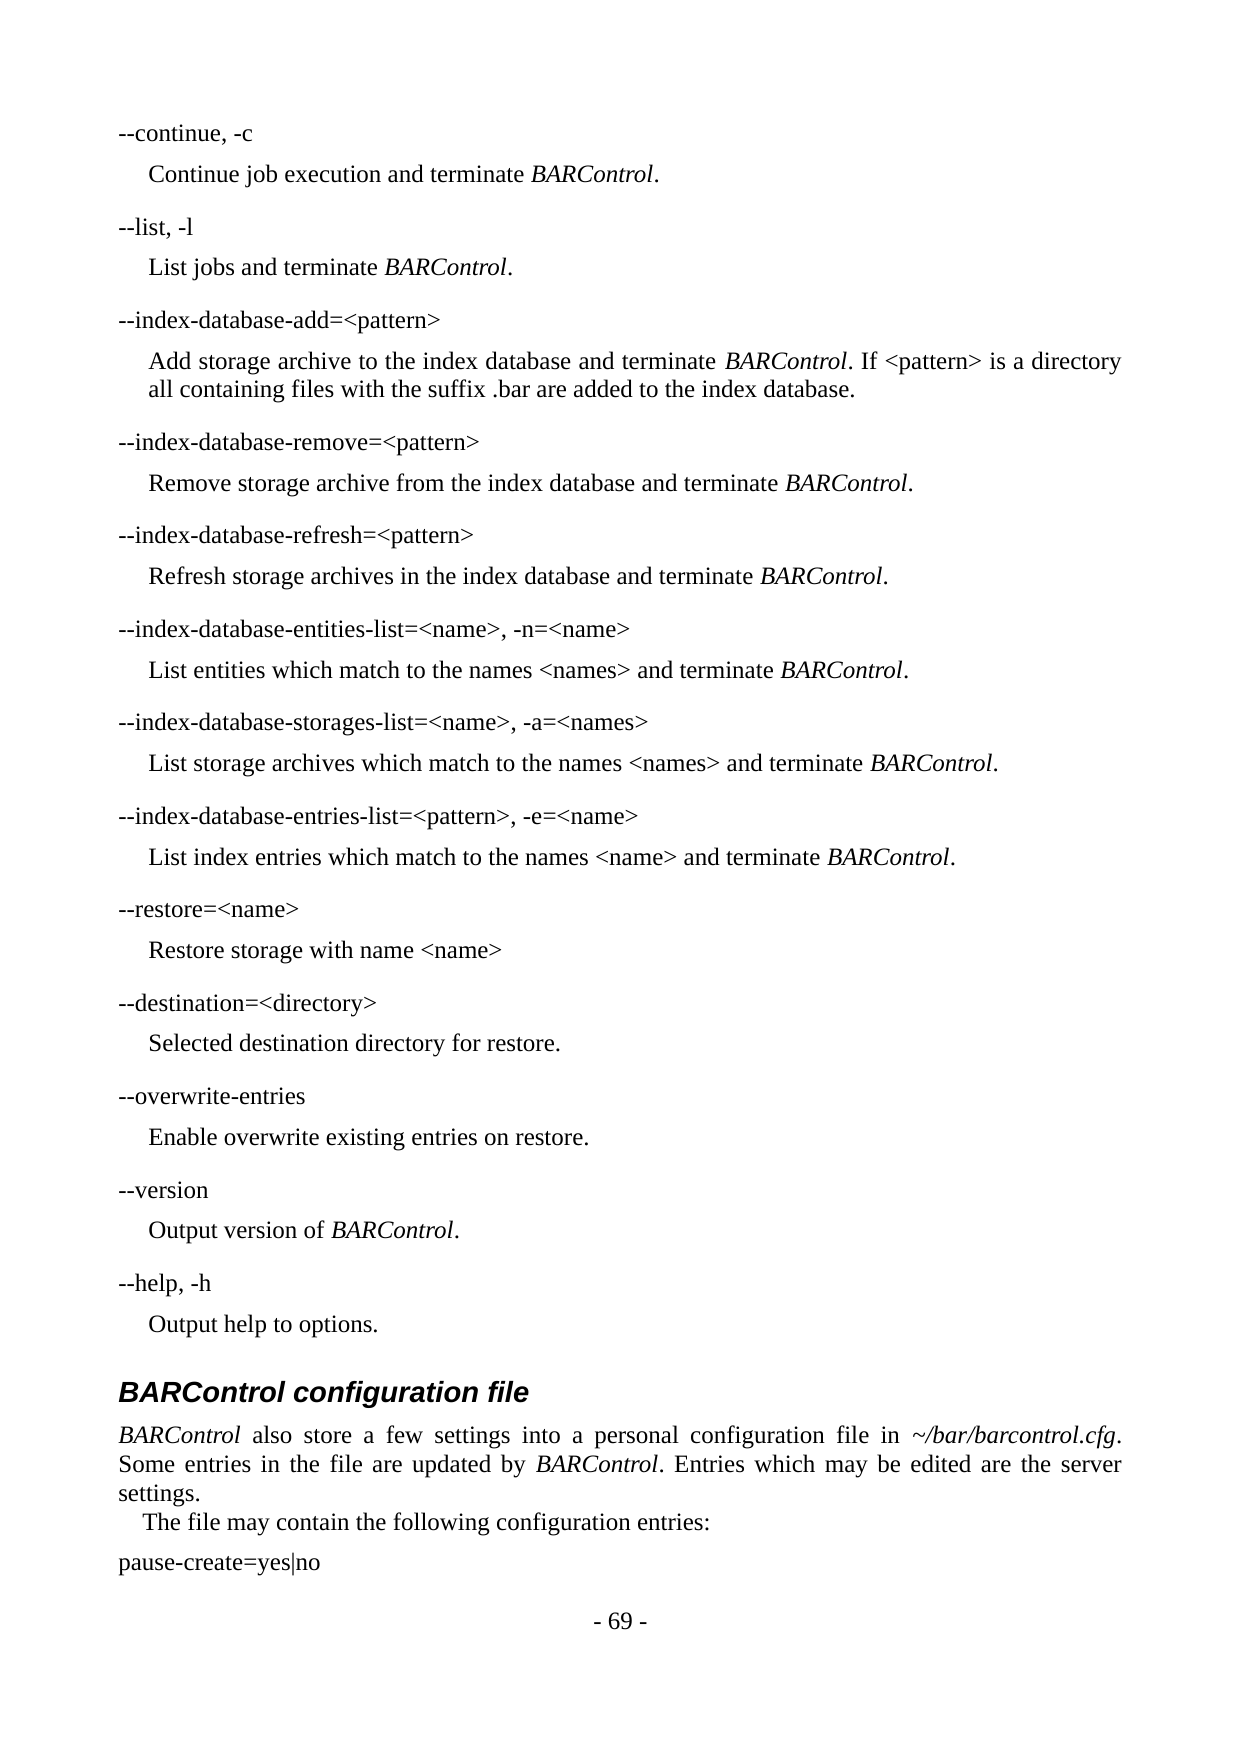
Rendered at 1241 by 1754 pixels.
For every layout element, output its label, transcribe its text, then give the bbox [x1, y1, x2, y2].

title --index-database-add=<pattern> [118, 305, 1122, 334]
text BARControl also store a few settings into a personal configuration file in ~/bar/barcontrol.cfg. Some entries in the file are updated by BARControl. Entries which may be edited are the server settings. [118, 1421, 1122, 1507]
text Add storage archive to the index database and terminate BARControl. If <pattern> is a directory all containing files with the suffix .bar are added to the index database. [148, 346, 1122, 403]
subtitle BARControl configuration file [118, 1374, 1122, 1408]
title --destination=<directory> [118, 988, 1122, 1017]
title --index-database-entries-list=<pattern>, -e=<name> [118, 801, 1122, 830]
text Restore storage with name <name> [148, 935, 1122, 964]
text Selected destination directory for restore. [148, 1028, 1122, 1057]
text Continue job execution and terminate BARControl. [148, 159, 1122, 188]
text Enable overwrite existing entries on restore. [148, 1122, 1122, 1151]
title --version [118, 1175, 1122, 1203]
title --restore=<name> [118, 894, 1122, 923]
title --index-database-remove=<pattern> [118, 427, 1122, 456]
title --help, -h [118, 1268, 1122, 1297]
text The file may contain the following configuration entries: [118, 1507, 1122, 1536]
text List index entries which match to the names <name> and terminate BARControl. [148, 842, 1122, 870]
title --continue, -c [118, 118, 1122, 147]
text List storage archives which match to the names <names> and terminate BARControl. [148, 748, 1122, 777]
title pause-create=yes|no [118, 1547, 1122, 1576]
title --index-database-refresh=<pattern> [118, 521, 1122, 549]
title --list, -l [118, 212, 1122, 240]
text Refresh storage archives in the index database and terminate BARControl. [148, 561, 1122, 590]
text Output help to options. [148, 1309, 1122, 1338]
text List entities which match to the names <names> and terminate BARControl. [148, 655, 1122, 683]
text List jobs and terminate BARControl. [148, 252, 1122, 281]
title --index-database-entities-list=<name>, -n=<name> [118, 614, 1122, 643]
text Output version of BARControl. [148, 1215, 1122, 1244]
text Remove storage archive from the index database and terminate BARControl. [148, 468, 1122, 497]
title --overwrite-entries [118, 1081, 1122, 1110]
title --index-database-storages-list=<name>, -a=<names> [118, 707, 1122, 736]
